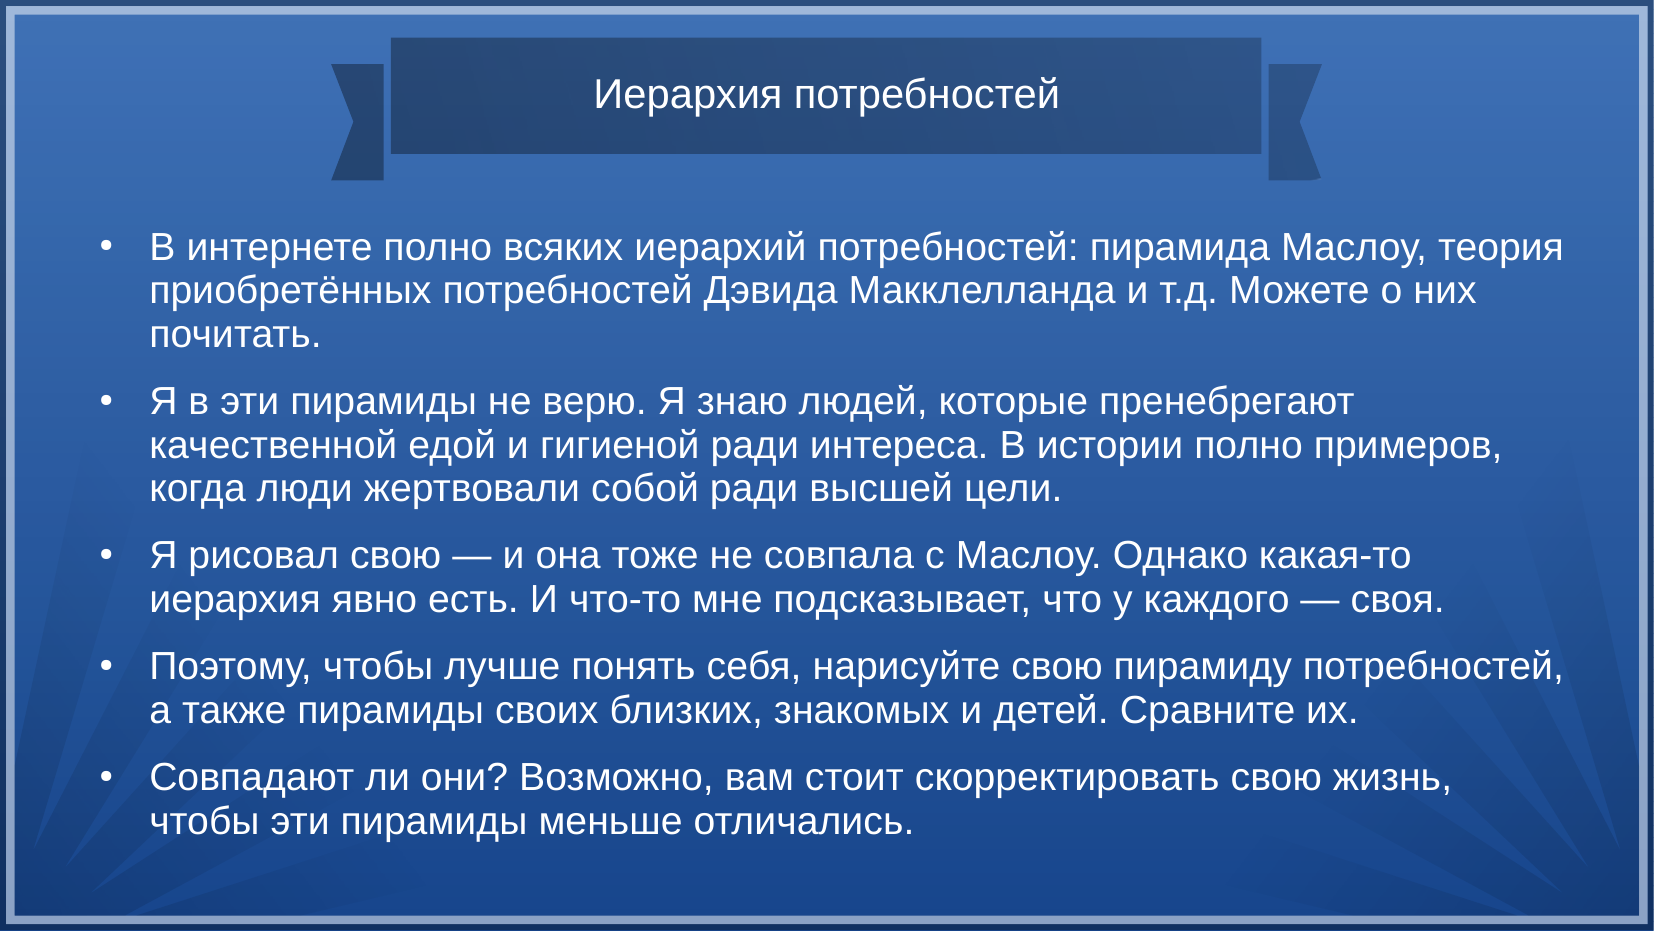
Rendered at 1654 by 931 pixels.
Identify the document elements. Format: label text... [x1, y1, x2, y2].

title Иерархия потребностей [389, 35, 1264, 154]
list В интернете полно всяких иерархий потребностей: пирамида Маслоу, теория приобретённых потребностей Дэвида Макклелланда и т.д. Можете о них почитать. Я в эти пирамиды не верю. Я знаю людей, которые пренебрегают качественной едой и гигиеной ради интереса. В истории полно примеров, когда люди жертвовали собой ради высшей цели. Я рисовал свою — и она тоже не совпала с Маслоу. Однако какая-то иерархия явно есть. И что-то мне подсказывает, что у каждого — своя. Поэтому, чтобы лучше понять себя, нарисуйте свою пирамиду потребностей, а также пирамиды своих близких, знакомых и детей. Сравните их. Совпадают ли они? Возможно, вам стоит скорректировать свою жизнь, чтобы эти пирамиды меньше отличались. [82, 224, 1571, 848]
